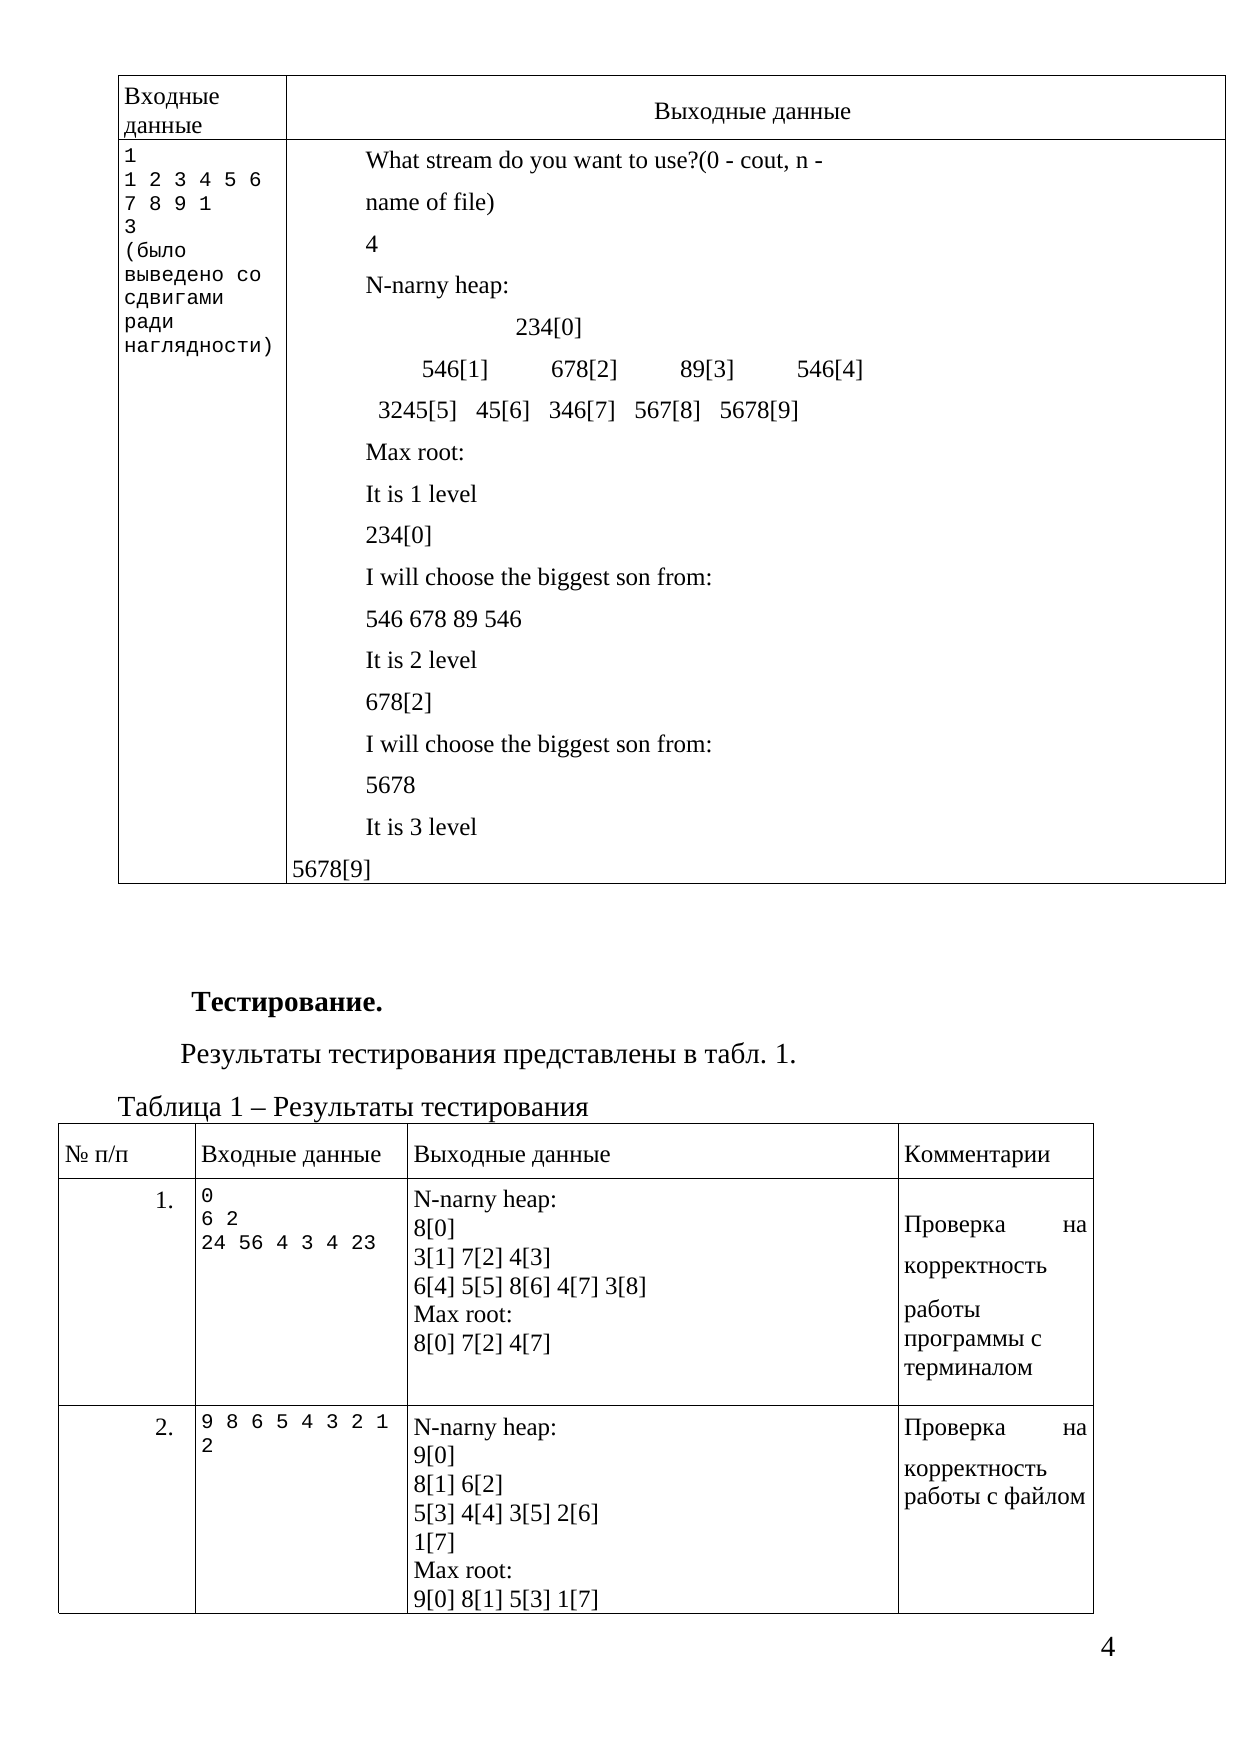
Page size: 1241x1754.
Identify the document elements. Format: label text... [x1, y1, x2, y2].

table_header Входные данные [196, 1124, 407, 1178]
text Таблица 1 – Результаты тестирования [117, 1089, 1122, 1123]
table_cell 1 1 2 3 4 5 6 7 8 9 1 3 (было выведено со сдвигами ради наглядности) [119, 140, 286, 882]
table_header Выходные данные [287, 76, 1225, 139]
table_cell N-narny heap: 9[0] 8[1] 6[2] 5[3] 4[4] 3[5] 2[6] 1[7] Max root: 9[0] 8[1] 5[3] 1[7] [408, 1406, 898, 1613]
table_header Комментарии [899, 1124, 1093, 1178]
text Тестирование. [191, 984, 1122, 1018]
table_cell N-narny heap: 8[0] 3[1] 7[2] 4[3] 6[4] 5[5] 8[6] 4[7] 3[8] Max root: 8[0] 7[2] 4[7] [408, 1179, 898, 1405]
table_header Входные данные [119, 76, 286, 139]
table_cell Проверка на корректность работы программы с терминалом [899, 1179, 1093, 1405]
table_cell Проверка на корректность работы с файлом [899, 1406, 1093, 1613]
text Результаты тестирования представлены в табл. 1. [118, 1037, 803, 1070]
table_cell 0 6 2 24 56 4 3 4 23 [196, 1179, 407, 1405]
table_cell 9 8 6 5 4 3 2 1 2 [196, 1406, 407, 1613]
table_header № п/п [59, 1124, 195, 1178]
table_cell What stream do you want to use?(0 - cout, n - name of file) 4 N-narny heap: 234[0] 546[1] 678[2] 89[3] 546[4] 3245[5] 45[6] 346[7] 567[8] 5678[9] Max root: It is 1 level 234[0] I will choose the biggest son from: 546 678 89 546 It is 2 level 678[2] I will choose the biggest son from: 5678 It is 3 level 5678[9] [287, 140, 1225, 882]
table_header Выходные данные [408, 1124, 898, 1178]
table_cell 2. [59, 1406, 195, 1613]
table_cell 1. [59, 1179, 195, 1405]
